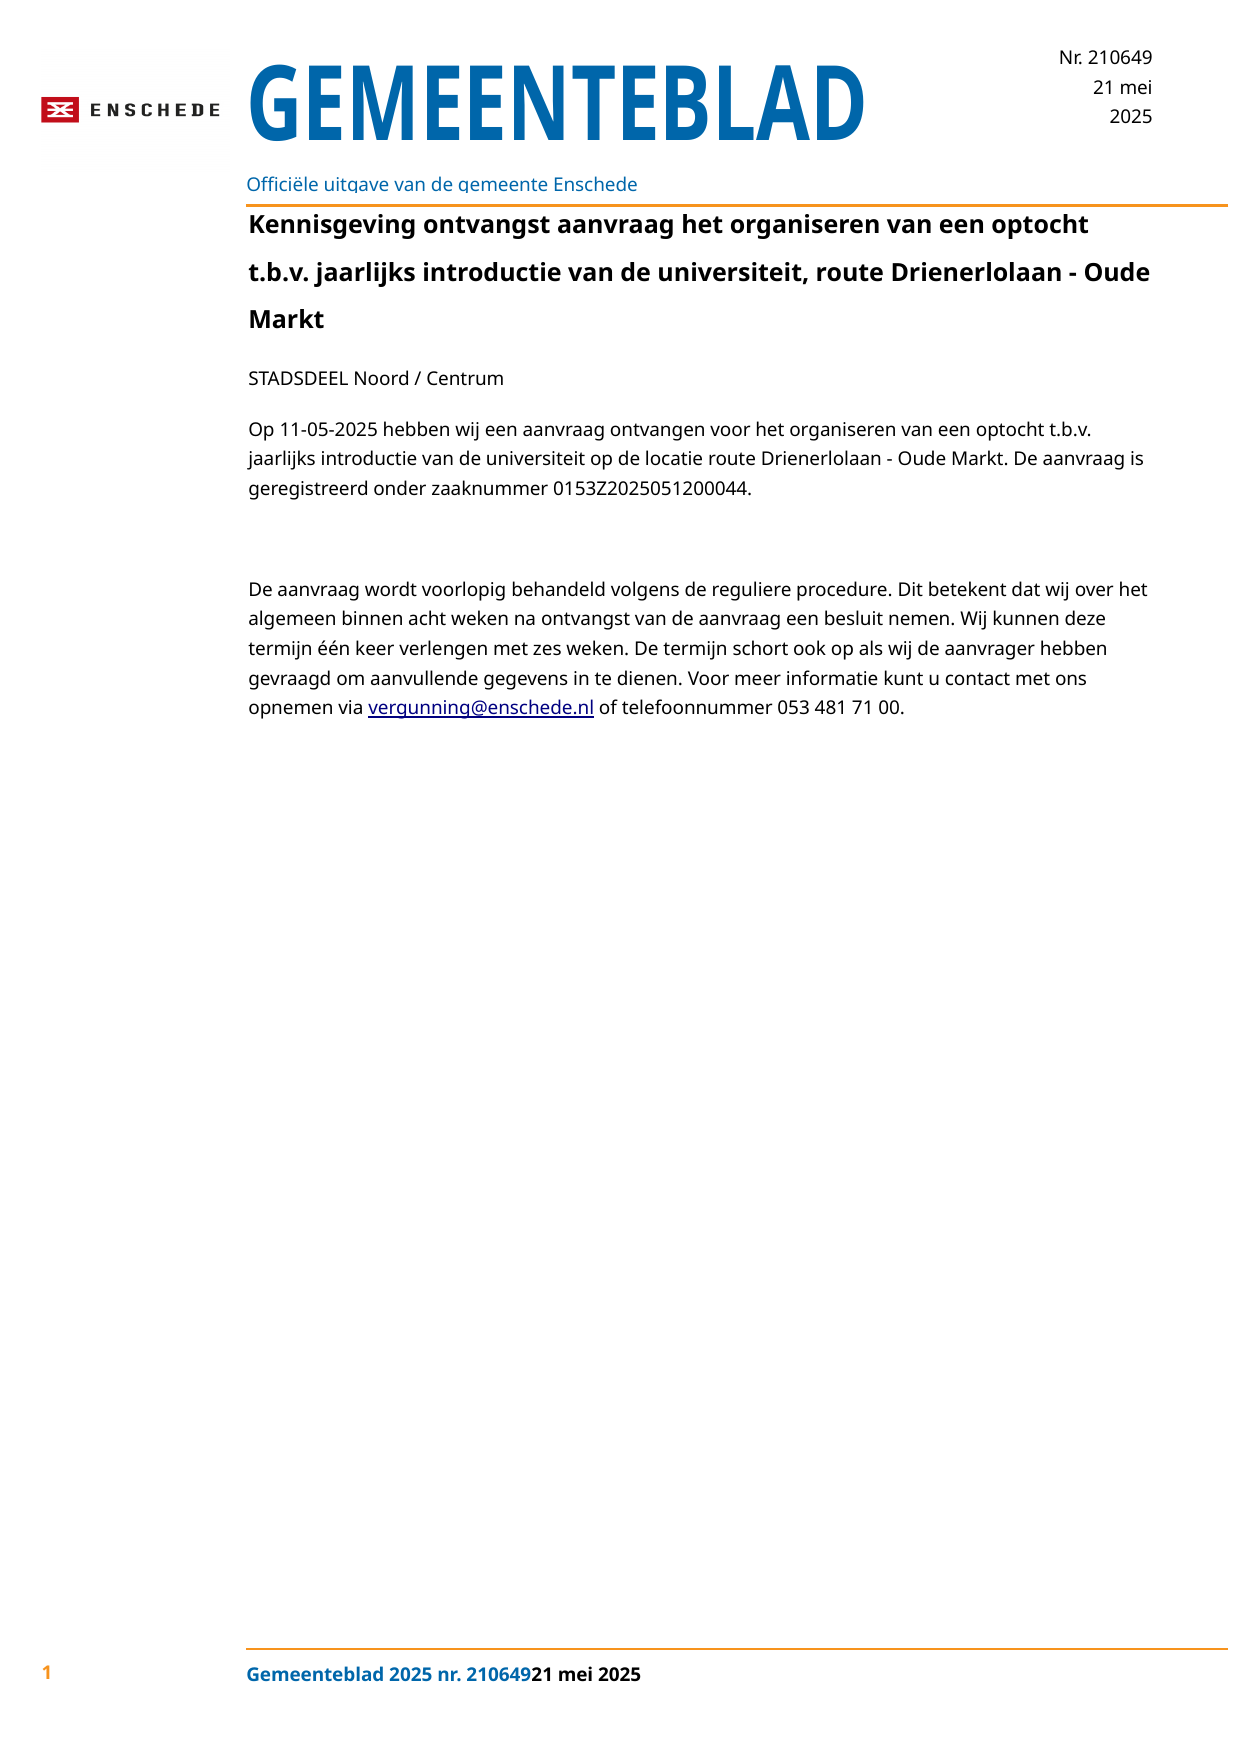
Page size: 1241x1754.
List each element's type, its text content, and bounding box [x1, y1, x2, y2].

text STADSDEEL Noord / Centrum [248, 366, 1152, 391]
text Kennisgeving ontvangst aanvraag het organiseren van een optocht t.b.v. jaarlijks introductie van de universiteit, route Drienerlolaan - Oude Markt [248, 207, 1152, 336]
text Op 11-05-2025 hebben wij een aanvraag ontvangen voor het organiseren van een optocht t.b.v. jaarlijks introductie van de universiteit op de locatie route Drienerlolaan - Oude Markt. De aanvraag is geregistreerd onder zaaknummer 0153Z2025051200044. [248, 416, 1152, 501]
picture [41, 47, 231, 172]
text De aanvraag wordt voorlopig behandeld volgens de reguliere procedure. Dit betekent dat wij over het algemeen binnen acht weken na ontvangst van de aanvraag een besluit nemen. Wij kunnen deze termijn één keer verlengen met zes weken. De termijn schort ook op als wij de aanvrager hebben gevraagd om aanvullende gegevens in te dienen. Voor meer informatie kunt u contact met ons opnemen via vergunning@enschede.nl of telefoonnummer 053 481 71 00. [248, 576, 1152, 720]
